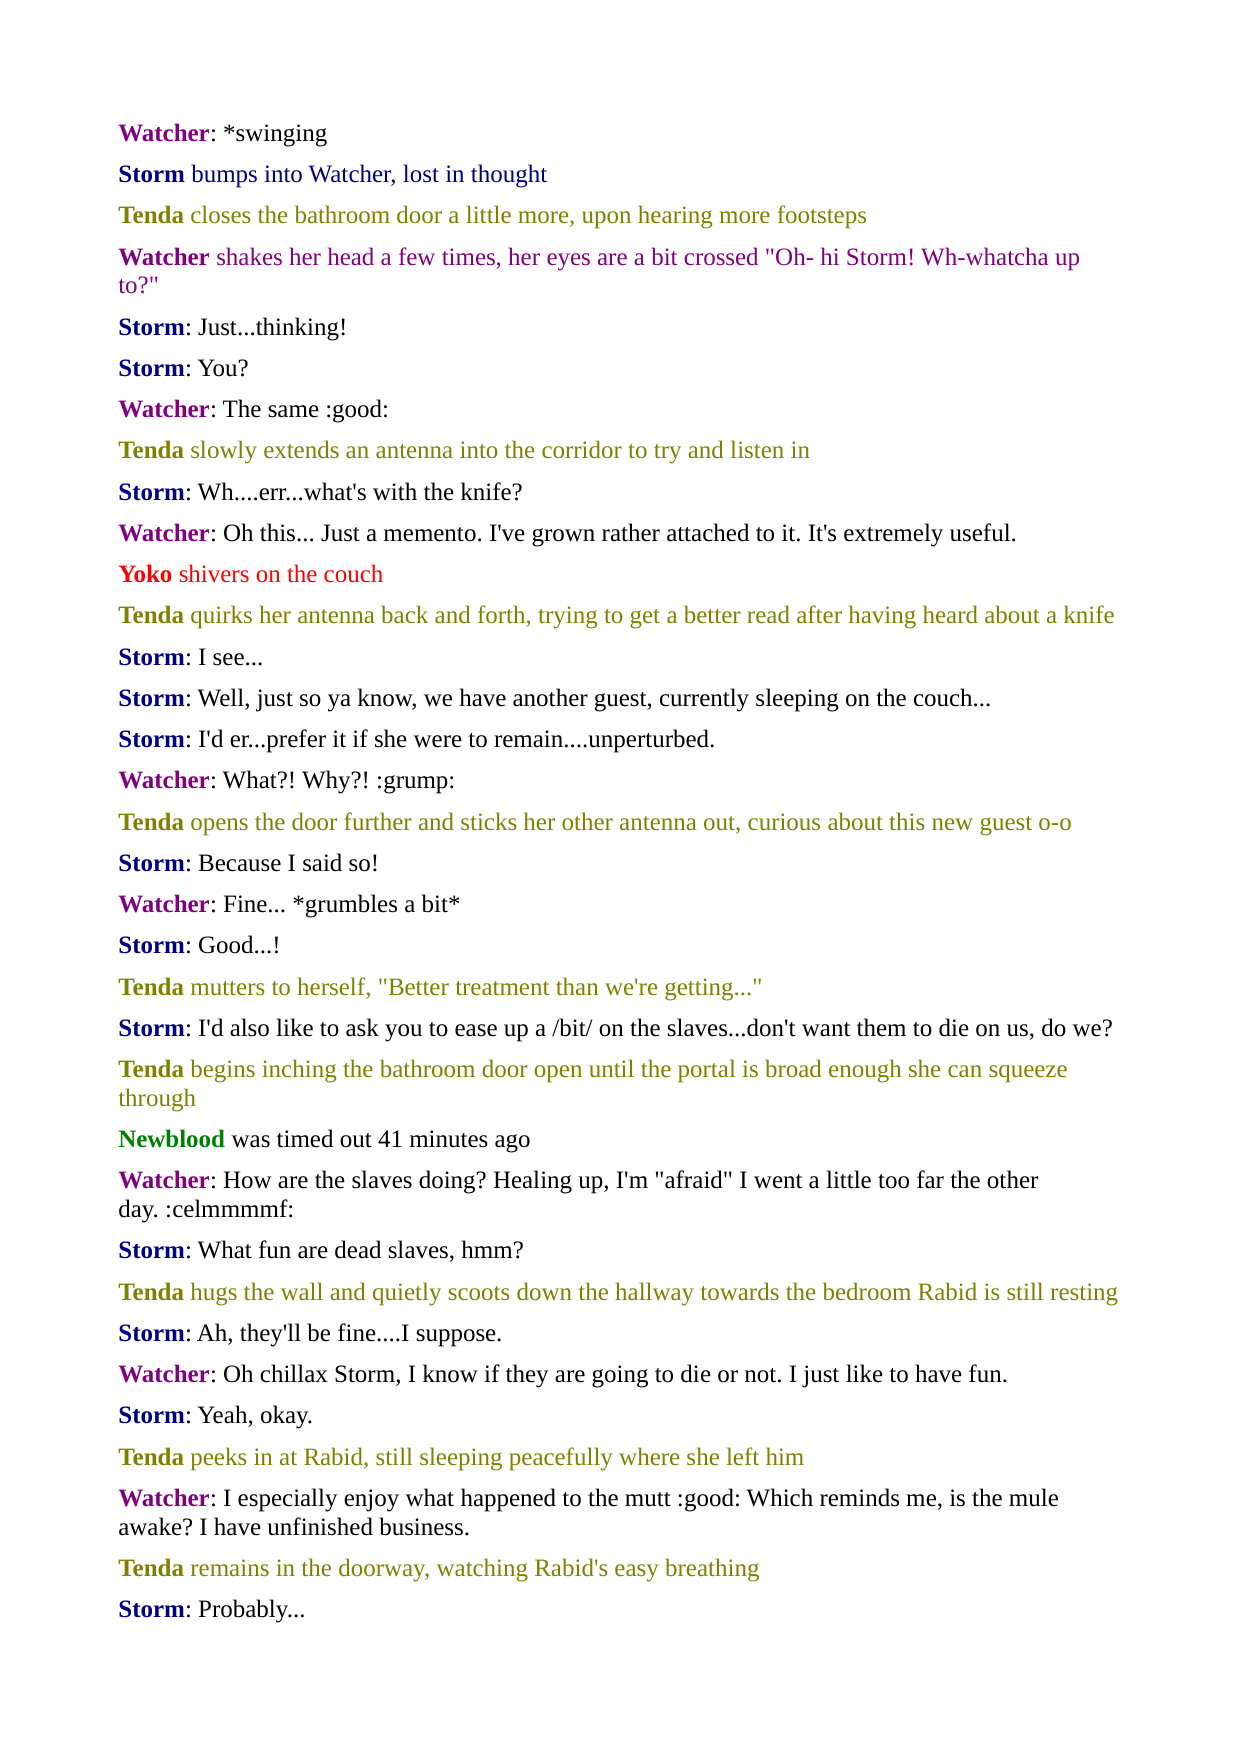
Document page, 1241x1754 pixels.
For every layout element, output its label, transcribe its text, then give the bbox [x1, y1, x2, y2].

text Yoko shivers on the couch [118, 559, 1122, 588]
text Watcher: What?! Why?! :grump: [118, 766, 1122, 794]
text Storm: Ah, they'll be fine....I suppose. [118, 1318, 1122, 1347]
text Watcher shakes her head a few times, her eyes are a bit crossed "Oh- hi Storm! Wh-whatcha up to?" [118, 242, 1122, 299]
text Storm: Because I said so! [118, 848, 1122, 877]
text Storm: I'd also like to ask you to ease up a /bit/ on the slaves...don't want them to die on us, do we? [118, 1013, 1122, 1042]
text Watcher: The same :good: [118, 394, 1122, 423]
text Tenda remains in the doorway, watching Rabid's easy breathing [118, 1553, 1122, 1582]
text Storm: Wh....err...what's with the knife? [118, 477, 1122, 506]
text Storm: Probably... [118, 1594, 1122, 1623]
text Tenda quirks her antenna back and forth, trying to get a better read after having heard about a knife [118, 601, 1122, 629]
text Storm: You? [118, 353, 1122, 382]
text Watcher: *swinging [118, 118, 1122, 147]
text Storm: Good...! [118, 931, 1122, 959]
text Tenda opens the door further and sticks her other antenna out, curious about this new guest o-o [118, 807, 1122, 836]
text Storm: What fun are dead slaves, hmm? [118, 1236, 1122, 1264]
text Tenda mutters to herself, "Better treatment than we're getting..." [118, 972, 1122, 1001]
text Storm: Well, just so ya know, we have another guest, currently sleeping on the couch... [118, 683, 1122, 712]
text Storm: Yeah, okay. [118, 1401, 1122, 1429]
text Watcher: Oh this... Just a memento. I've grown rather attached to it. It's extremely useful. [118, 518, 1122, 547]
text Storm: I'd er...prefer it if she were to remain....unperturbed. [118, 724, 1122, 753]
text Tenda closes the bathroom door a little more, upon hearing more footsteps [118, 201, 1122, 229]
text Storm: Just...thinking! [118, 312, 1122, 341]
text Watcher: Oh chillax Storm, I know if they are going to die or not. I just like to have fun. [118, 1359, 1122, 1388]
text Watcher: I especially enjoy what happened to the mutt :good: Which reminds me, is the mule awake? I have unfinished business. [118, 1483, 1122, 1541]
text Tenda begins inching the bathroom door open until the portal is broad enough she can squeeze through [118, 1054, 1122, 1112]
text Tenda hugs the wall and quietly scoots down the hallway towards the bedroom Rabid is still resting [118, 1277, 1122, 1306]
text Newblood was timed out 41 minutes ago [118, 1124, 1122, 1153]
text Tenda peeks in at Rabid, still sleeping peacefully where she left him [118, 1442, 1122, 1471]
text Storm: I see... [118, 642, 1122, 671]
text Tenda slowly extends an antenna into the corridor to try and listen in [118, 436, 1122, 464]
text Watcher: Fine... *grumbles a bit* [118, 889, 1122, 918]
text Watcher: How are the slaves doing? Healing up, I'm "afraid" I went a little too far the other day. :celmmmmf: [118, 1166, 1122, 1223]
text Storm bumps into Watcher, lost in thought [118, 159, 1122, 188]
